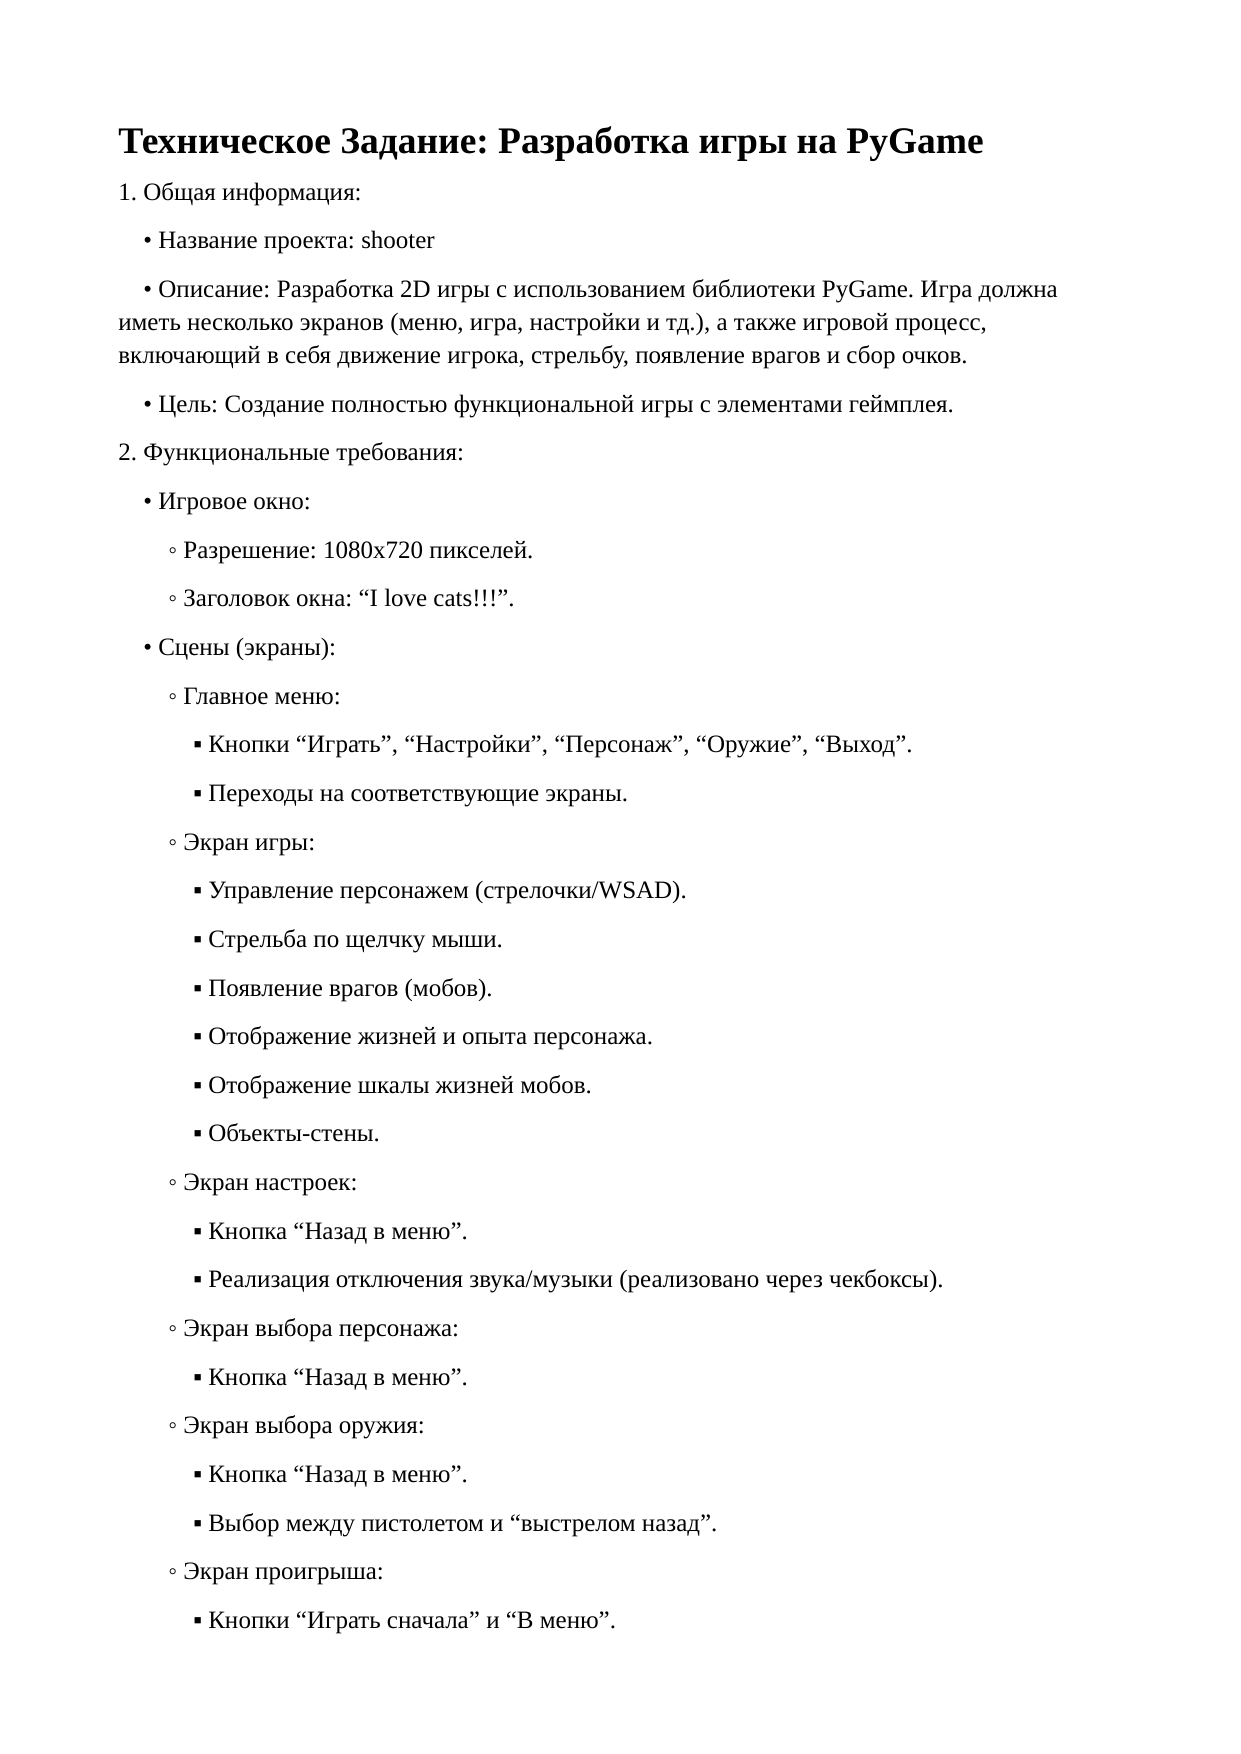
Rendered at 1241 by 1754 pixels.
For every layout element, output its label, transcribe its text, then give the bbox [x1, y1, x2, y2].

text ▪ Кнопка “Назад в меню”. [118, 1362, 1122, 1391]
text ◦ Экран проигрыша: [118, 1556, 1122, 1585]
text ▪ Кнопка “Назад в меню”. [118, 1459, 1122, 1488]
text ▪ Отображение шкалы жизней мобов. [118, 1070, 1122, 1099]
text ◦ Экран выбора персонажа: [118, 1313, 1122, 1342]
text ▪ Стрельба по щелчку мыши. [118, 924, 1122, 953]
text 1. Общая информация: [118, 177, 1122, 206]
text ▪ Отображение жизней и опыта персонажа. [118, 1021, 1122, 1050]
text ◦ Заголовок окна: “I love cats!!!”. [118, 583, 1122, 612]
text ▪ Появление врагов (мобов). [118, 973, 1122, 1001]
text ▪ Реализация отключения звука/музыки (реализовано через чекбоксы). [118, 1264, 1122, 1293]
text ▪ Выбор между пистолетом и “выстрелом назад”. [118, 1508, 1122, 1536]
text ◦ Главное меню: [118, 681, 1122, 709]
text • Сцены (экраны): [118, 632, 1122, 661]
text ◦ Разрешение: 1080x720 пикселей. [118, 535, 1122, 563]
text ▪ Управление персонажем (стрелочки/WSAD). [118, 875, 1122, 904]
text ◦ Экран игры: [118, 827, 1122, 855]
text ▪ Кнопки “Играть сначала” и “В меню”. [118, 1605, 1122, 1634]
text ▪ Переходы на соответствующие экраны. [118, 778, 1122, 807]
text • Игровое окно: [118, 486, 1122, 515]
text ◦ Экран настроек: [118, 1167, 1122, 1196]
text ▪ Кнопки “Играть”, “Настройки”, “Персонаж”, “Оружие”, “Выход”. [118, 729, 1122, 758]
subtitle Техническое Задание: Разработка игры на PyGame [118, 118, 1122, 161]
text • Цель: Создание полностью функциональной игры с элементами геймплея. [118, 389, 1122, 418]
text 2. Функциональные требования: [118, 437, 1122, 466]
text • Название проекта: shooter [118, 226, 1122, 254]
text ▪ Кнопка “Назад в меню”. [118, 1216, 1122, 1244]
text • Описание: Разработка 2D игры с использованием библиотеки PyGame. Игра должна иметь несколько экранов (меню, игра, настройки и тд.), а также игровой процесс, включающий в себя движение игрока, стрельбу, появление врагов и сбор очков. [118, 274, 1122, 369]
text ▪ Объекты-стены. [118, 1118, 1122, 1147]
text ◦ Экран выбора оружия: [118, 1410, 1122, 1439]
